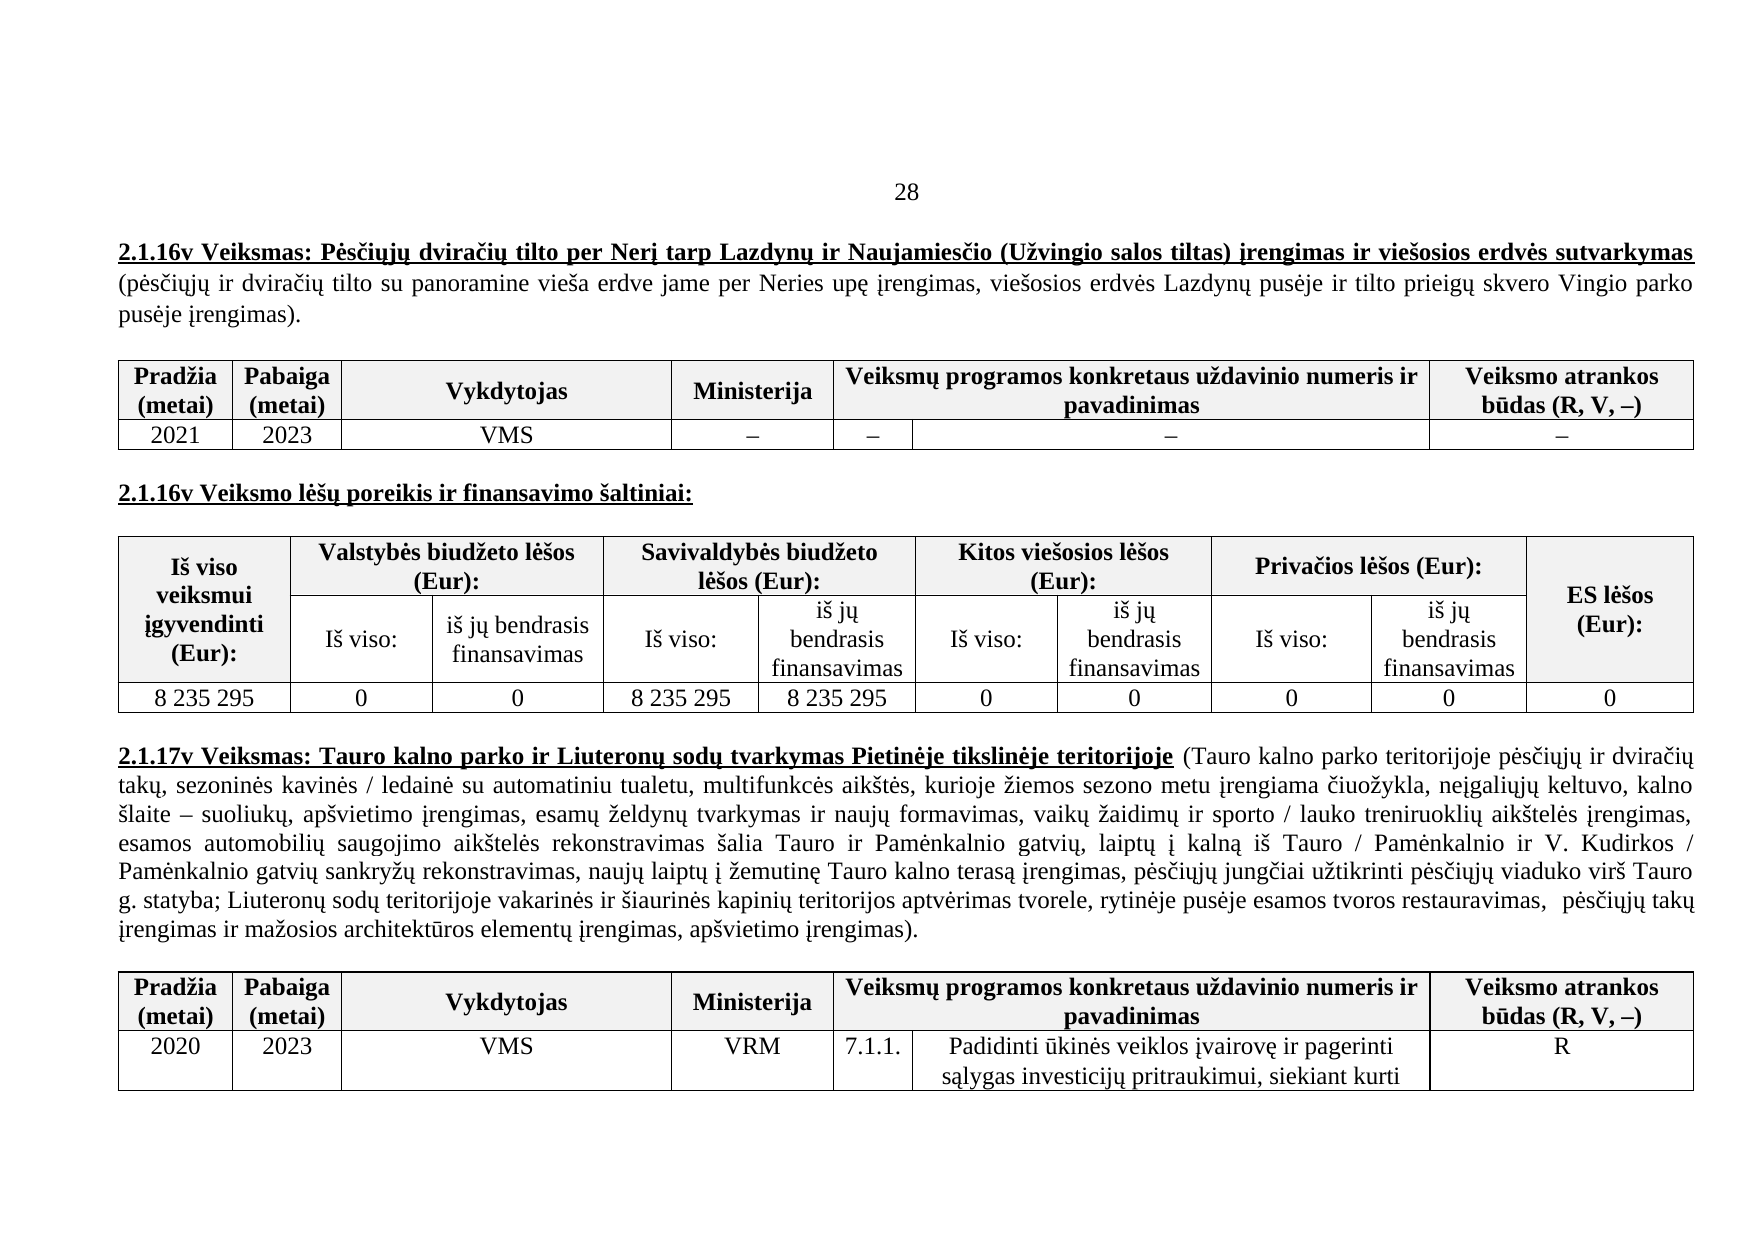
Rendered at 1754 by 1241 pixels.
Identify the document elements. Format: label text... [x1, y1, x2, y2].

table_cell 2021 [119, 420, 232, 449]
table_cell 2020 [119, 1031, 232, 1090]
table_cell 2023 [233, 420, 341, 449]
table_cell 0 [1527, 683, 1693, 712]
table_header Vykdytojas [342, 973, 671, 1030]
table_header Pradžia (metai) [119, 361, 232, 419]
table_cell 2023 [233, 1031, 341, 1090]
table_cell iš jų bendrasis finansavimas [1058, 596, 1211, 682]
table_cell Iš viso: [1212, 596, 1371, 682]
table_cell 0 [1372, 683, 1526, 712]
table_cell 8 235 295 [604, 683, 758, 712]
table_cell 0 [1212, 683, 1371, 712]
table_cell 7.1.1. [834, 1031, 912, 1090]
text 2.1.16v Veiksmo lėšų poreikis ir finansavimo šaltiniai: [118, 478, 1695, 507]
table_header Savivaldybės biudžeto lėšos (Eur): [604, 537, 915, 594]
table_header Pabaiga (metai) [233, 973, 341, 1030]
table_cell 8 235 295 [119, 683, 290, 712]
table_header Veiksmų programos konkretaus uždavinio numeris ir pavadinimas [834, 973, 1429, 1030]
table_header Vykdytojas [342, 361, 671, 419]
table_header Valstybės biudžeto lėšos (Eur): [291, 537, 603, 594]
table_cell 0 [291, 683, 432, 712]
table_header ES lėšos (Eur): [1527, 537, 1693, 682]
table_header Kitos viešosios lėšos (Eur): [916, 537, 1211, 594]
table_cell Iš viso: [291, 596, 432, 682]
text 2.1.16v Veiksmas: Pėsčiųjų dviračių tilto per Nerį tarp Lazdynų ir Naujamiesčio (Užvingio salos tiltas) įrengimas ir viešosios erdvės sutvarkymas [118, 237, 1695, 262]
table_header Veiksmo atrankos būdas (R, V, –) [1430, 361, 1693, 419]
table_header Veiksmo atrankos būdas (R, V, –) [1431, 973, 1693, 1030]
table_header Iš viso veiksmui įgyvendinti (Eur): [119, 537, 290, 682]
table_header Ministerija [672, 361, 833, 419]
table_cell R [1431, 1031, 1693, 1090]
table_cell – [834, 420, 912, 449]
table_cell – [1430, 420, 1693, 449]
table_cell Iš viso: [916, 596, 1057, 682]
table_cell – [913, 420, 1429, 449]
table_cell iš jų bendrasis finansavimas [759, 596, 915, 682]
table_cell Padidinti ūkinės veiklos įvairovę ir pagerinti sąlygas investicijų pritraukimui, siekiant kurti [913, 1031, 1429, 1090]
table_cell iš jų bendrasis finansavimas [433, 596, 603, 682]
table_cell 0 [1058, 683, 1211, 712]
table_header Privačios lėšos (Eur): [1212, 537, 1526, 594]
table_cell iš jų bendrasis finansavimas [1372, 596, 1526, 682]
table_cell VRM [672, 1031, 833, 1090]
table_cell 0 [433, 683, 603, 712]
table_cell Iš viso: [604, 596, 758, 682]
table_cell – [672, 420, 833, 449]
table_cell VMS [342, 1031, 671, 1090]
text (pėsčiųjų ir dviračių tilto su panoramine vieša erdve jame per Neries upę įrengimas, viešosios erdvės Lazdynų pusėje ir tilto prieigų skvero Vingio parko pusėje įrengimas). [118, 264, 1695, 328]
text 2.1.17v Veiksmas: Tauro kalno parko ir Liuteronų sodų tvarkymas Pietinėje tikslinėje teritorijoje (Tauro kalno parko teritorijoje pėsčiųjų ir dviračių takų, sezoninės kavinės / ledainė su automatiniu tualetu, multifunkcės aikštės, kurioje žiemos sezono metu įrengiama čiuožykla, neįgaliųjų keltuvo, kalno šlaite – suoliukų, apšvietimo įrengimas, esamų želdynų tvarkymas ir naujų formavimas, vaikų žaidimų ir sporto / lauko treniruoklių aikštelės įrengimas, esamos automobilių saugojimo aikštelės rekonstravimas šalia Tauro ir Pamėnkalnio gatvių, laiptų į kalną iš Tauro / Pamėnkalnio ir V. Kudirkos / Pamėnkalnio gatvių sankryžų rekonstravimas, naujų laiptų į žemutinę Tauro kalno terasą įrengimas, pėsčiųjų jungčiai užtikrinti pėsčiųjų viaduko virš Tauro g. statyba; Liuteronų sodų teritorijoje vakarinės ir šiaurinės kapinių teritorijos aptvėrimas tvorele, rytinėje pusėje esamos tvoros restauravimas, pėsčiųjų takų įrengimas ir mažosios architektūros elementų įrengimas, apšvietimo įrengimas). [118, 741, 1695, 943]
table_header Ministerija [672, 973, 833, 1030]
table_header Pradžia (metai) [119, 973, 232, 1030]
table_cell 0 [916, 683, 1057, 712]
table_header Pabaiga (metai) [233, 361, 341, 419]
table_cell VMS [342, 420, 671, 449]
table_cell 8 235 295 [759, 683, 915, 712]
table_header Veiksmų programos konkretaus uždavinio numeris ir pavadinimas [834, 361, 1429, 419]
